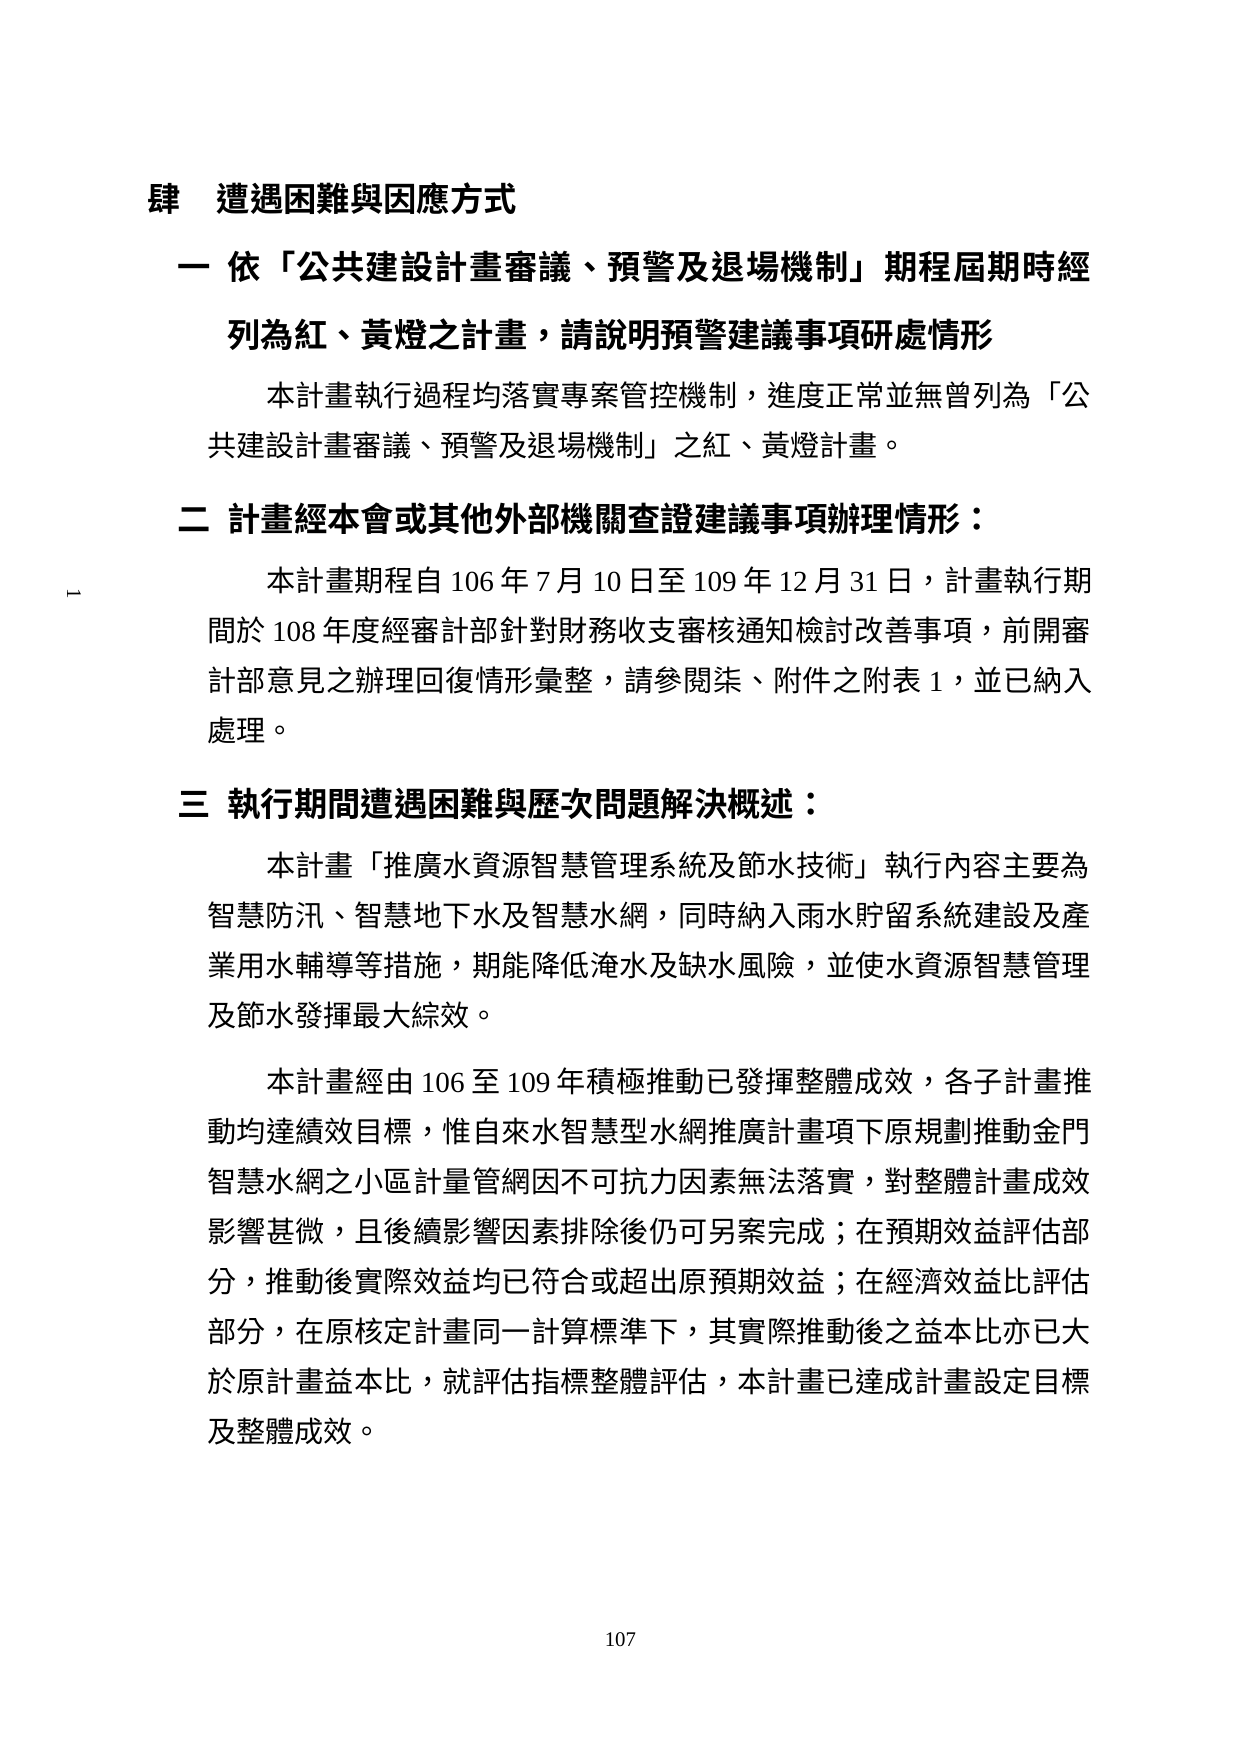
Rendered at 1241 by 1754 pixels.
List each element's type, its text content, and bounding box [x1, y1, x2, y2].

subtitle 依「公共建設計畫審議、預警及退場機制」期程屆期時經列為紅、黃燈之計畫，請說明預警建議事項研處情形 [177, 231, 1092, 367]
subtitle 計畫經本會或其他外部機關查證建議事項辦理情形： [177, 483, 1092, 551]
subtitle 執行期間遭遇困難與歷次問題解決概述： [177, 768, 1092, 836]
subtitle 遭遇困難與因應方式 [148, 163, 1092, 231]
text 本計畫經由106至109年積極推動已發揮整體成效，各子計畫推動均達績效目標，惟自來水智慧型水網推廣計畫項下原規劃推動金門智慧水網之小區計量管網因不可抗力因素無法落實，對整體計畫成效影響甚微，且後續影響因素排除後仍可另案完成；在預期效益評估部分，推動後實際效益均已符合或超出原預期效益；在經濟效益比評估部分，在原核定計畫同一計算標準下，其實際推動後之益本比亦已大於原計畫益本比，就評估指標整體評估，本計畫已達成計畫設定目標及整體成效。 [207, 1053, 1092, 1453]
text 本計畫「推廣水資源智慧管理系統及節水技術」執行內容主要為智慧防汛、智慧地下水及智慧水網，同時納入雨水貯留系統建設及產業用水輔導等措施，期能降低淹水及缺水風險，並使水資源智慧管理及節水發揮最大綜效。 [207, 836, 1092, 1036]
text 本計畫期程自106年7月10日至109年12月31日，計畫執行期間於108年度經審計部針對財務收支審核通知檢討改善事項，前開審計部意見之辦理回復情形彙整，請參閱柒、附件之附表1，並已納入處理。 [207, 551, 1092, 751]
text 本計畫執行過程均落實專案管控機制，進度正常並無曾列為「公共建設計畫審議、預警及退場機制」之紅、黃燈計畫。 [207, 367, 1092, 467]
